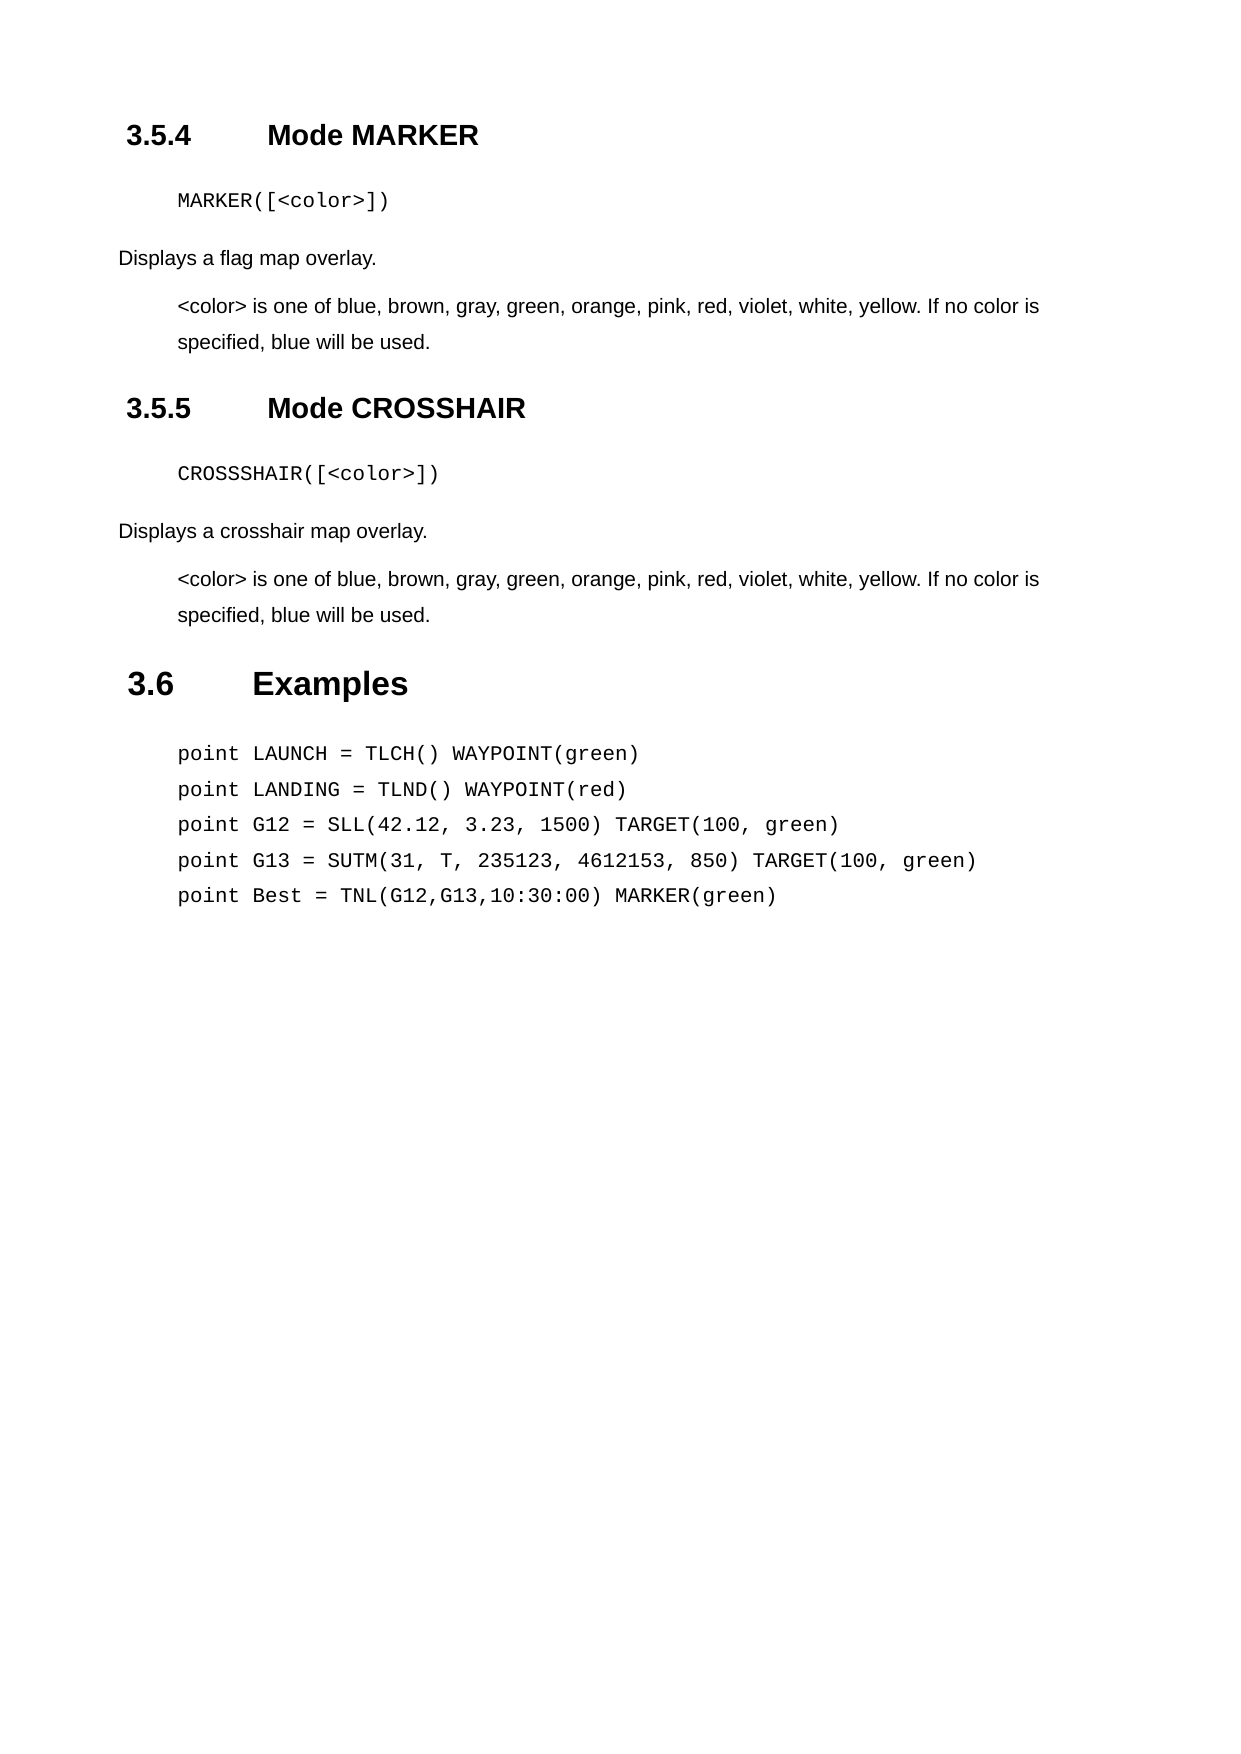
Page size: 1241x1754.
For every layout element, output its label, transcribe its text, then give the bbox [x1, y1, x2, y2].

text MARKER([<color>]) [177, 190, 1063, 213]
list <color> is one of blue, brown, gray, green, orange, pink, red, violet, white, yellow. If no color is specified, blue will be used. [177, 567, 1122, 627]
subtitle Examples [118, 664, 1122, 703]
list <color> is one of blue, brown, gray, green, orange, pink, red, violet, white, yellow. If no color is specified, blue will be used. [177, 294, 1122, 354]
text Displays a flag map overlay. [118, 246, 1122, 270]
text Displays a crosshair map overlay. [118, 519, 1122, 543]
text CROSSSHAIR([<color>]) [177, 463, 1063, 486]
subtitle Mode MARKER [118, 118, 1122, 152]
text point LAUNCH = TLCH() WAYPOINT(green) point LANDING = TLND() WAYPOINT(red) point G12 = SLL(42.12, 3.23, 1500) TARGET(100, green) point G13 = SUTM(31, T, 235123, 4612153, 850) TARGET(100, green) point Best = TNL(G12,G13,10:30:00) MARKER(green) [177, 743, 1063, 944]
subtitle Mode CROSSHAIR [118, 391, 1122, 425]
